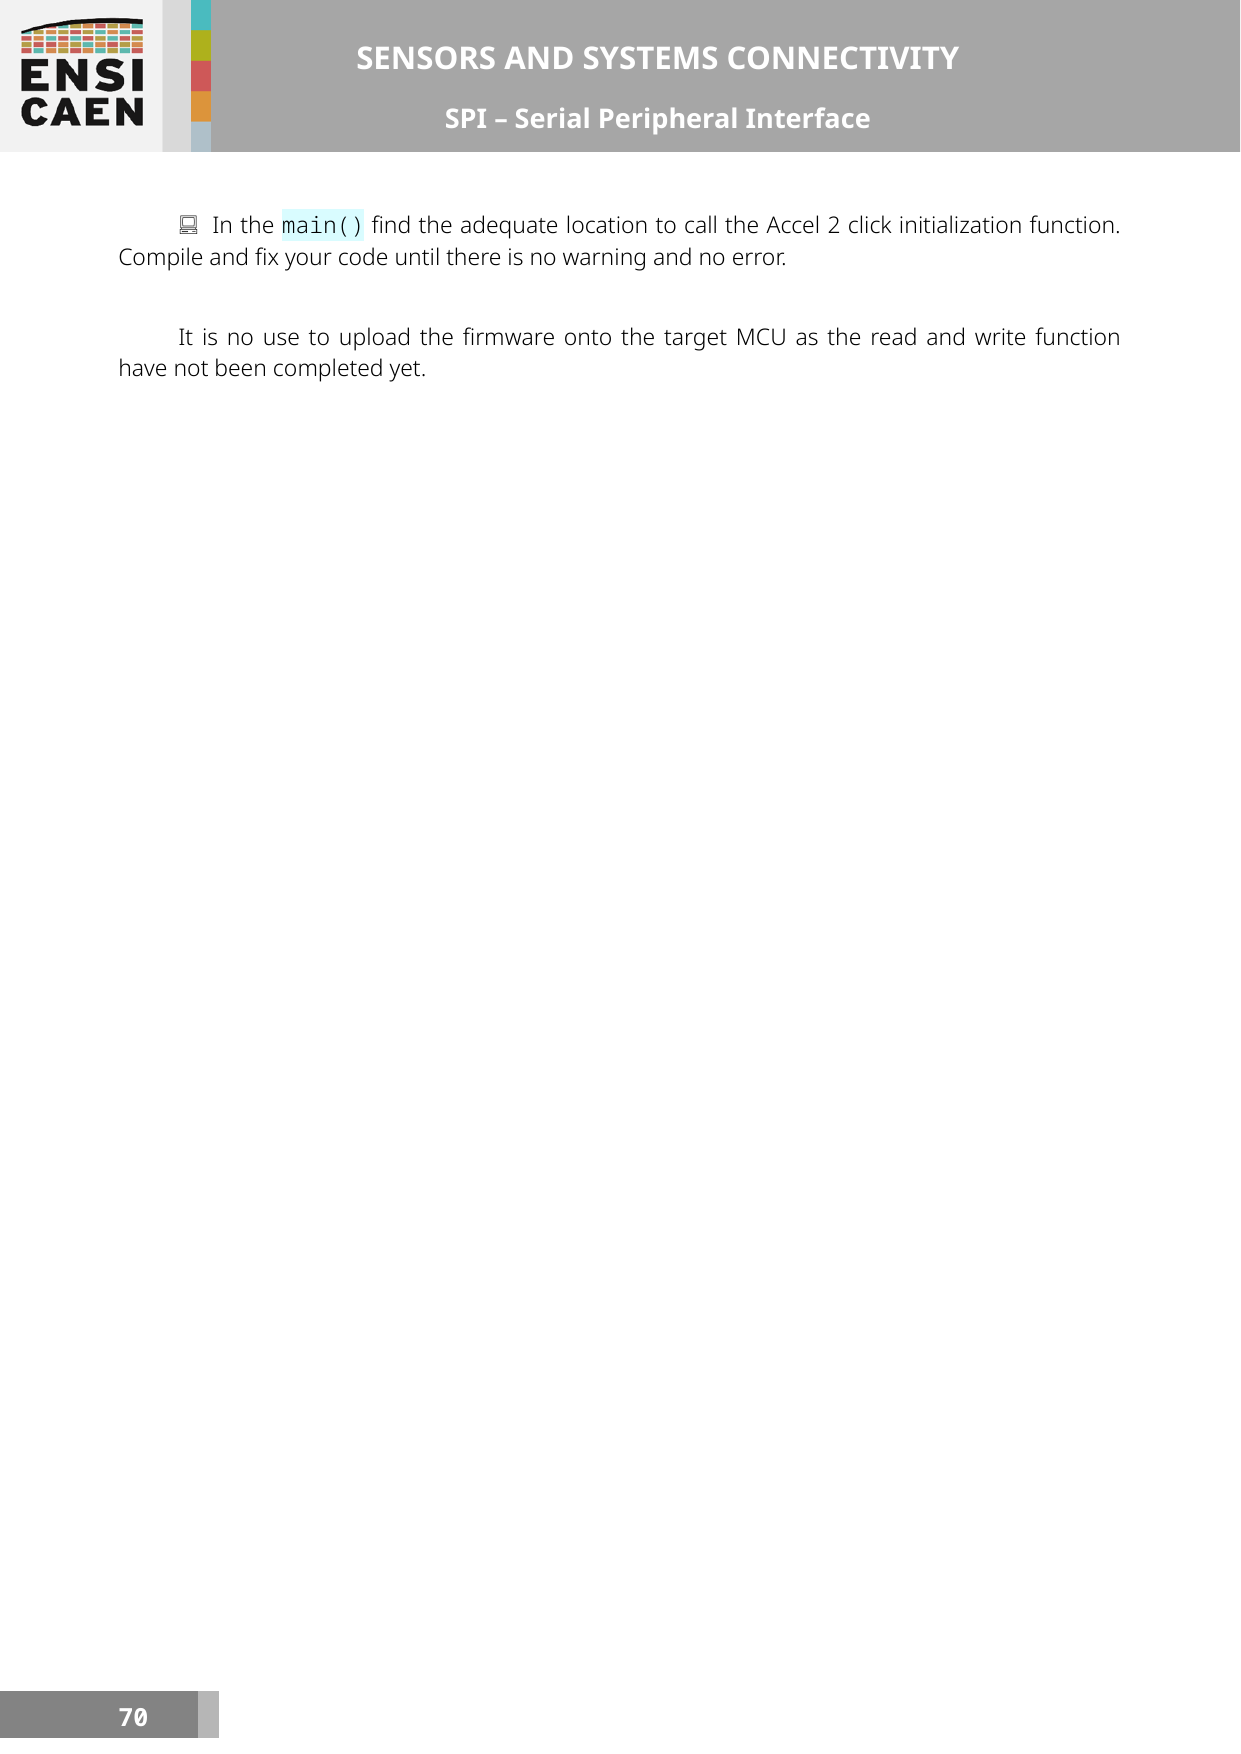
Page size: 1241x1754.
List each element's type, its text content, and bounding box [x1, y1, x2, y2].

picture [0, 1691, 219, 1738]
text It is no use to upload the firmware onto the target MCU as the read and write function have not been completed yet. [118, 321, 1122, 383]
picture [0, 0, 1241, 152]
text  In the main() find the adequate location to call the Accel 2 click initialization function. Compile and fix your code until there is no warning and no error. [118, 209, 1122, 272]
